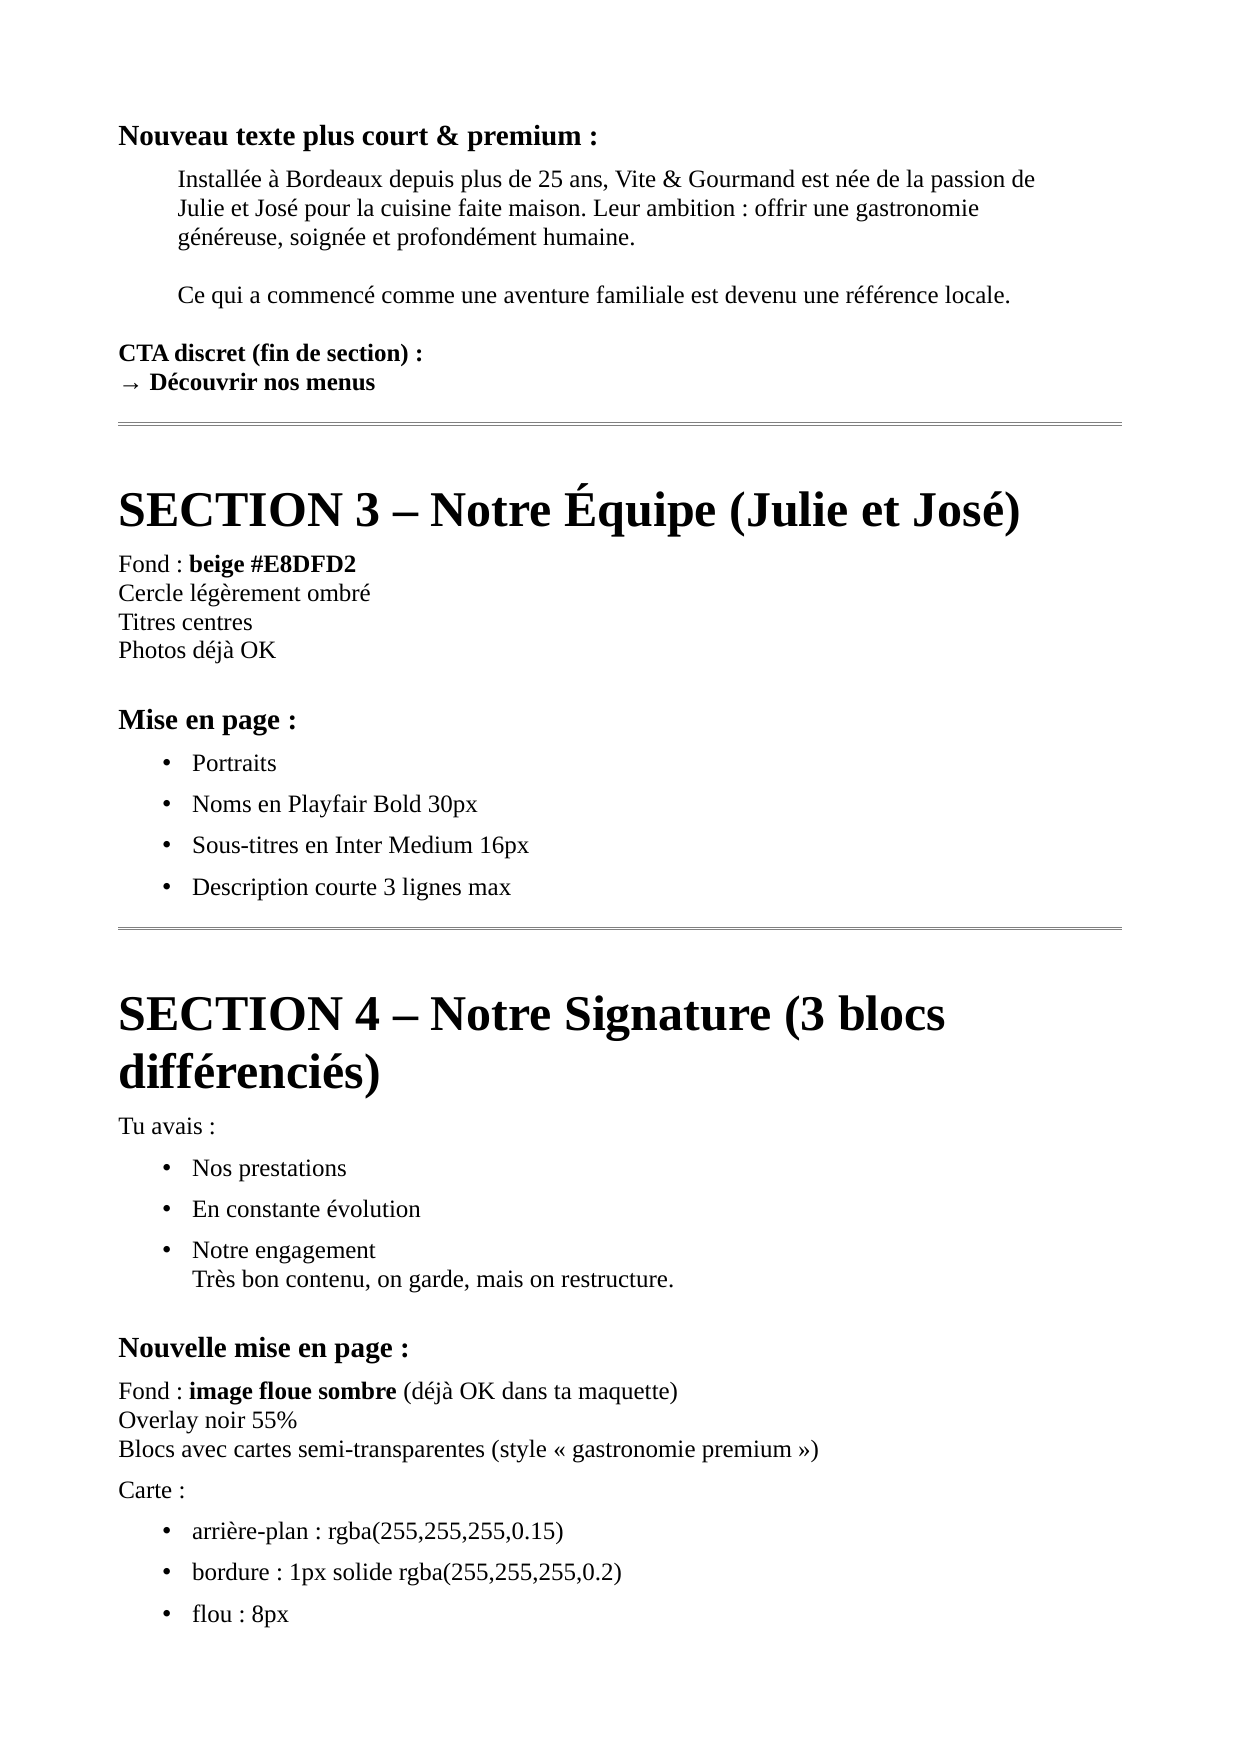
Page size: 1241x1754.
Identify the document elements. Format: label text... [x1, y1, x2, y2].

subtitle SECTION 3 – Notre Équipe (Julie et José) [118, 479, 1122, 537]
list arrière-plan : rgba(255,255,255,0.15) [162, 1516, 1122, 1545]
list Description courte 3 lignes max [162, 872, 1122, 900]
list flou : 8px [162, 1599, 1122, 1627]
list Sous-titres en Inter Medium 16px [162, 830, 1122, 859]
text Installée à Bordeaux depuis plus de 25 ans, Vite & Gourmand est née de la passion de Julie et José pour la cuisine faite maison. Leur ambition : offrir une gastronomie généreuse, soignée et profondément humaine. [177, 164, 1063, 250]
list Notre engagement Très bon contenu, on garde, mais on restructure. [162, 1235, 1122, 1293]
subtitle Nouveau texte plus court & premium : [118, 118, 1122, 152]
text Fond : image floue sombre (déjà OK dans ta maquette) Overlay noir 55% Blocs avec cartes semi-transparentes (style « gastronomie premium ») [118, 1376, 1122, 1462]
subtitle SECTION 4 – Notre Signature (3 blocs différenciés) [118, 984, 1122, 1099]
text Tu avais : [118, 1111, 1122, 1140]
text Carte : [118, 1475, 1122, 1504]
subtitle Nouvelle mise en page : [118, 1330, 1122, 1364]
list Portraits [162, 748, 1122, 777]
list bordure : 1px solide rgba(255,255,255,0.2) [162, 1557, 1122, 1586]
text Ce qui a commencé comme une aventure familiale est devenu une référence locale. [177, 280, 1063, 309]
list Nos prestations [162, 1153, 1122, 1181]
list En constante évolution [162, 1194, 1122, 1223]
text CTA discret (fin de section) : → Découvrir nos menus [118, 338, 1122, 396]
text Fond : beige #E8DFD2 Cercle légèrement ombré Titres centres Photos déjà OK [118, 549, 1122, 664]
list Noms en Playfair Bold 30px [162, 789, 1122, 818]
subtitle Mise en page : [118, 702, 1122, 735]
